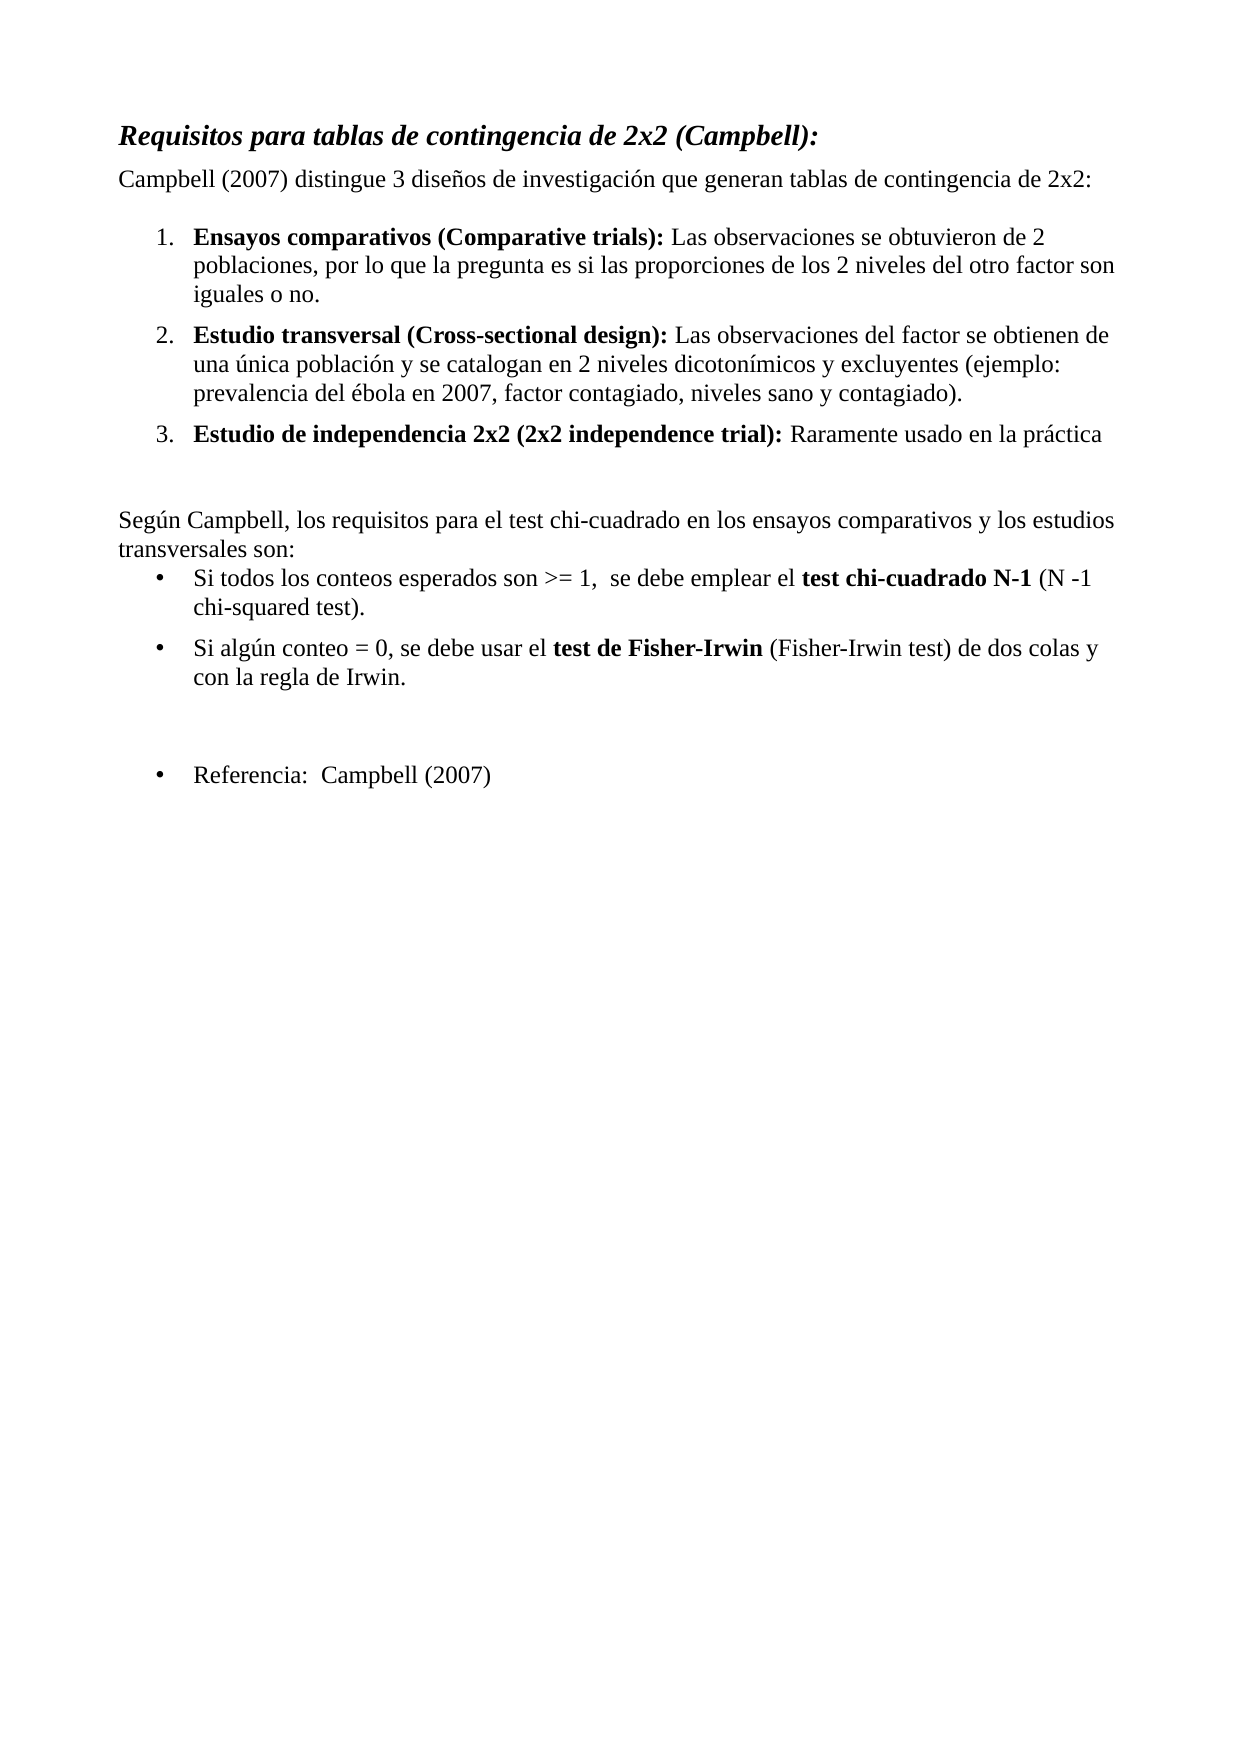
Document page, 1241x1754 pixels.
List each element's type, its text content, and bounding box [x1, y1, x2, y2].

list Estudio transversal (Cross-sectional design): Las observaciones del factor se obtienen de una única población y se catalogan en 2 niveles dicotonímicos y excluyentes (ejemplo: prevalencia del ébola en 2007, factor contagiado, niveles sano y contagiado). [156, 320, 1122, 407]
list Si algún conteo = 0, se debe usar el test de Fisher-Irwin (Fisher-Irwin test) de dos colas y con la regla de Irwin. [156, 633, 1122, 690]
list Estudio de independencia 2x2 (2x2 independence trial): Raramente usado en la práctica [156, 419, 1122, 448]
list Ensayos comparativos (Comparative trials): Las observaciones se obtuvieron de 2 poblaciones, por lo que la pregunta es si las proporciones de los 2 niveles del otro factor son iguales o no. [156, 222, 1122, 308]
text Requisitos para tablas de contingencia de 2x2 (Campbell): [118, 118, 1122, 152]
list Referencia: Campbell (2007) [156, 760, 1122, 789]
text Campbell (2007) distingue 3 diseños de investigación que generan tablas de contingencia de 2x2: [118, 164, 1122, 193]
list Si todos los conteos esperados son >= 1, se debe emplear el test chi-cuadrado N-1 (N -1 chi-squared test). [156, 563, 1122, 620]
text Según Campbell, los requisitos para el test chi-cuadrado en los ensayos comparativos y los estudios transversales son: [118, 505, 1122, 563]
